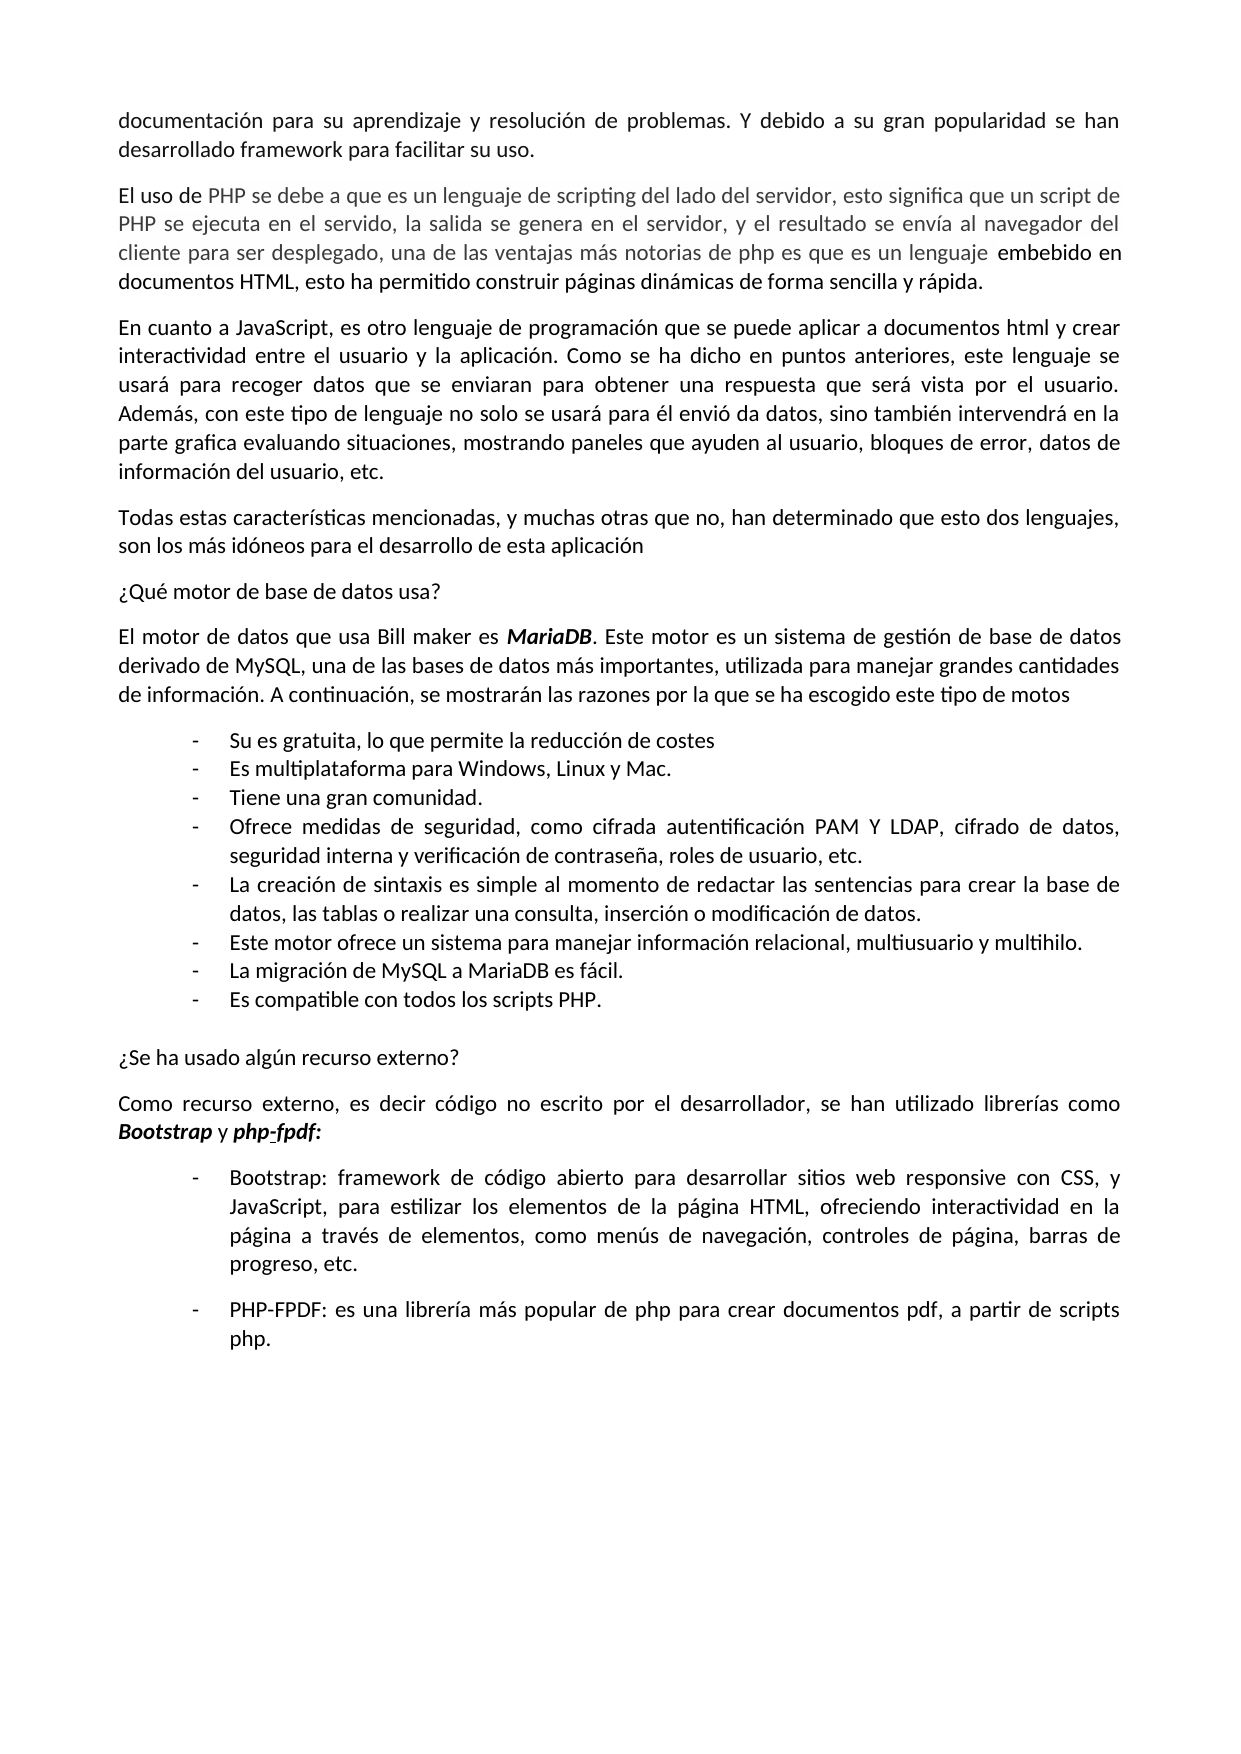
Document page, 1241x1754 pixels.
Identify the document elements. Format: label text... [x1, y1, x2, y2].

text documentación para su aprendizaje y resolución de problemas. Y debido a su gran popularidad se han desarrollado framework para facilitar su uso. [118, 106, 1122, 163]
text En cuanto a JavaScript, es otro lenguaje de programación que se puede aplicar a documentos html y crear interactividad entre el usuario y la aplicación. Como se ha dicho en puntos anteriores, este lenguaje se usará para recoger datos que se enviaran para obtener una respuesta que será vista por el usuario. Además, con este tipo de lenguaje no solo se usará para él envió da datos, sino también intervendrá en la parte grafica evaluando situaciones, mostrando paneles que ayuden al usuario, bloques de error, datos de información del usuario, etc. [118, 313, 1122, 485]
list Ofrece medidas de seguridad, como cifrada autentificación PAM Y LDAP, cifrado de datos, seguridad interna y verificación de contraseña, roles de usuario, etc. [192, 812, 1122, 869]
list PHP-FPDF: es una librería más popular de php para crear documentos pdf, a partir de scripts php. [192, 1295, 1122, 1352]
list Bootstrap: framework de código abierto para desarrollar sitios web responsive con CSS, y JavaScript, para estilizar los elementos de la página HTML, ofreciendo interactividad en la página a través de elementos, como menús de navegación, controles de página, barras de progreso, etc. [192, 1163, 1122, 1278]
list Es multiplataforma para Windows, Linux y Mac. [192, 754, 1122, 783]
text ¿Qué motor de base de datos usa? [118, 577, 1122, 605]
text ¿Se ha usado algún recurso externo? [118, 1043, 1122, 1071]
list Tiene una gran comunidad. [192, 783, 1122, 811]
list La migración de MySQL a MariaDB es fácil. [192, 957, 1122, 984]
list Es compatible con todos los scripts PHP. [192, 985, 1122, 1013]
text El uso de PHP se debe a que es un lenguaje de scripting del lado del servidor, esto significa que un script de PHP se ejecuta en el servido, la salida se genera en el servidor, y el resultado se envía al navegador del cliente para ser desplegado, una de las ventajas más notorias de php es que es un lenguaje embebido en documentos HTML, esto ha permitido construir páginas dinámicas de forma sencilla y rápida. [118, 181, 1122, 295]
list La creación de sintaxis es simple al momento de redactar las sentencias para crear la base de datos, las tablas o realizar una consulta, inserción o modificación de datos. [192, 870, 1122, 927]
text Como recurso externo, es decir código no escrito por el desarrollador, se han utilizado librerías como Bootstrap y php-fpdf: [118, 1089, 1122, 1146]
text El motor de datos que usa Bill maker es MariaDB. Este motor es un sistema de gestión de base de datos derivado de MySQL, una de las bases de datos más importantes, utilizada para manejar grandes cantidades de información. A continuación, se mostrarán las razones por la que se ha escogido este tipo de motos [118, 622, 1122, 708]
text Todas estas características mencionadas, y muchas otras que no, han determinado que esto dos lenguajes, son los más idóneos para el desarrollo de esta aplicación [118, 503, 1122, 559]
list Su es gratuita, lo que permite la reducción de costes [192, 726, 1122, 754]
list Este motor ofrece un sistema para manejar información relacional, multiusuario y multihilo. [192, 928, 1122, 956]
